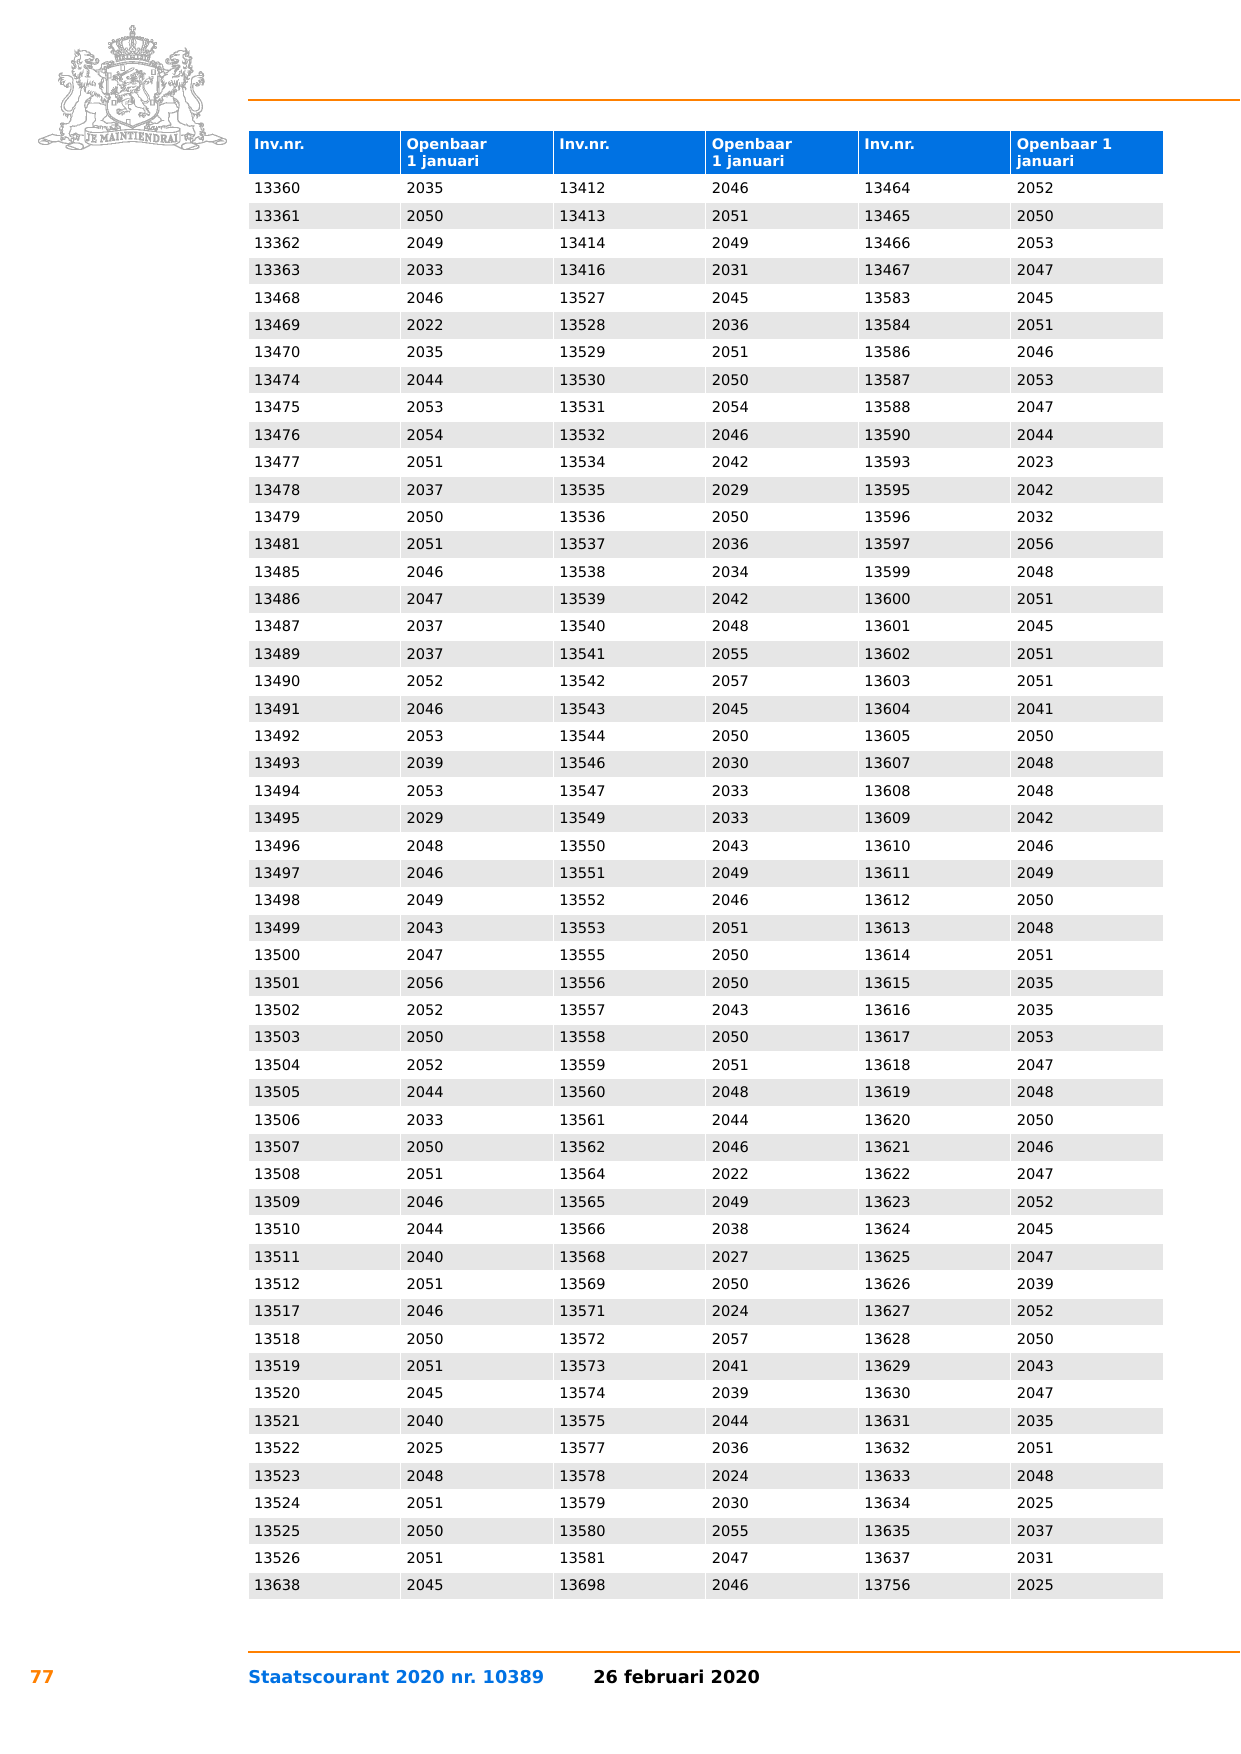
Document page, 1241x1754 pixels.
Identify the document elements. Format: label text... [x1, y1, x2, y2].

table_cell 13539 [554, 586, 705, 613]
table_cell 13531 [554, 395, 705, 421]
table_cell 2053 [401, 778, 553, 804]
table_cell 2048 [706, 1079, 858, 1106]
table_cell 13584 [859, 312, 1010, 339]
table_cell 2050 [401, 1134, 553, 1161]
table_cell 2050 [1011, 723, 1163, 749]
table_cell 13604 [859, 696, 1010, 722]
table_cell 2048 [1011, 1463, 1163, 1489]
table_cell 2050 [706, 970, 858, 996]
table_cell 13756 [859, 1573, 1010, 1599]
table_cell 13698 [554, 1573, 705, 1599]
table_cell 2045 [1011, 614, 1163, 640]
table_header Openbaar 1 januari [1011, 131, 1163, 174]
table_cell 13490 [249, 669, 400, 695]
table_cell 13602 [859, 641, 1010, 667]
table_cell 13578 [554, 1463, 705, 1489]
table_cell 13629 [859, 1353, 1010, 1380]
table_cell 13540 [554, 614, 705, 640]
table_cell 13572 [554, 1326, 705, 1352]
table_cell 2051 [401, 1162, 553, 1188]
table_cell 13635 [859, 1518, 1010, 1544]
table_cell 13511 [249, 1244, 400, 1270]
table_cell 2035 [401, 175, 553, 202]
table_cell 2029 [706, 477, 858, 503]
table_cell 13524 [249, 1490, 400, 1517]
table_cell 13568 [554, 1244, 705, 1270]
table_cell 2046 [1011, 340, 1163, 366]
picture [38, 25, 227, 150]
table_cell 13509 [249, 1189, 400, 1215]
table_cell 2035 [1011, 997, 1163, 1023]
table_cell 2046 [401, 559, 553, 585]
table_cell 13587 [859, 367, 1010, 393]
table_cell 13619 [859, 1079, 1010, 1106]
table_cell 13362 [249, 230, 400, 256]
table_cell 2056 [1011, 531, 1163, 558]
table_cell 2047 [1011, 395, 1163, 421]
table_cell 13571 [554, 1299, 705, 1325]
table_cell 13536 [554, 504, 705, 530]
table_cell 2032 [1011, 504, 1163, 530]
table_cell 2050 [1011, 1107, 1163, 1133]
table_cell 13615 [859, 970, 1010, 996]
table_cell 13575 [554, 1408, 705, 1434]
table_cell 2052 [1011, 1299, 1163, 1325]
table_cell 13474 [249, 367, 400, 393]
table_cell 2051 [706, 203, 858, 229]
table_cell 13565 [554, 1189, 705, 1215]
table_cell 13517 [249, 1299, 400, 1325]
table_cell 2050 [401, 203, 553, 229]
table_cell 2039 [706, 1381, 858, 1407]
table_cell 13593 [859, 449, 1010, 476]
table_cell 13556 [554, 970, 705, 996]
table_cell 2044 [401, 1216, 553, 1243]
table_cell 2049 [401, 230, 553, 256]
table_cell 13518 [249, 1326, 400, 1352]
table_cell 13541 [554, 641, 705, 667]
table_cell 13507 [249, 1134, 400, 1161]
table_cell 2051 [1011, 1436, 1163, 1462]
table_cell 13614 [859, 943, 1010, 969]
table_cell 2051 [1011, 312, 1163, 339]
table_cell 2052 [1011, 175, 1163, 202]
table_cell 13617 [859, 1025, 1010, 1051]
table_cell 2039 [1011, 1271, 1163, 1297]
table_cell 13623 [859, 1189, 1010, 1215]
table_cell 13534 [554, 449, 705, 476]
table_cell 13608 [859, 778, 1010, 804]
table_cell 2046 [401, 1299, 553, 1325]
table_cell 2046 [401, 285, 553, 311]
table_cell 13628 [859, 1326, 1010, 1352]
table_cell 2052 [401, 669, 553, 695]
table_cell 2025 [1011, 1573, 1163, 1599]
table_cell 13600 [859, 586, 1010, 613]
table_cell 2053 [1011, 230, 1163, 256]
table_cell 2034 [706, 559, 858, 585]
table_cell 13503 [249, 1025, 400, 1051]
table_cell 13477 [249, 449, 400, 476]
table_cell 13590 [859, 422, 1010, 448]
table_cell 2049 [1011, 860, 1163, 887]
table_cell 13613 [859, 915, 1010, 941]
table_cell 2040 [401, 1244, 553, 1270]
table_cell 2024 [706, 1299, 858, 1325]
table_cell 13485 [249, 559, 400, 585]
table_cell 13564 [554, 1162, 705, 1188]
table_cell 13637 [859, 1545, 1010, 1571]
table_cell 13498 [249, 888, 400, 914]
table_header Inv.nr. [249, 131, 400, 174]
table_cell 13528 [554, 312, 705, 339]
table_cell 13546 [554, 751, 705, 777]
table_cell 2039 [401, 751, 553, 777]
table_cell 2050 [706, 723, 858, 749]
table_cell 13481 [249, 531, 400, 558]
table_cell 2046 [1011, 1134, 1163, 1161]
table_cell 2033 [401, 1107, 553, 1133]
table_cell 2053 [401, 395, 553, 421]
table_cell 13532 [554, 422, 705, 448]
table_cell 13527 [554, 285, 705, 311]
table_cell 2051 [1011, 943, 1163, 969]
table_cell 13521 [249, 1408, 400, 1434]
table_cell 2050 [401, 1326, 553, 1352]
table_cell 13634 [859, 1490, 1010, 1517]
table_cell 2030 [706, 1490, 858, 1517]
table_cell 2044 [401, 367, 553, 393]
table_cell 13416 [554, 258, 705, 284]
table_cell 13562 [554, 1134, 705, 1161]
table_cell 13550 [554, 833, 705, 859]
table_cell 13599 [859, 559, 1010, 585]
table_cell 2050 [706, 504, 858, 530]
table_cell 2024 [706, 1463, 858, 1489]
table_cell 2055 [706, 641, 858, 667]
table_cell 13624 [859, 1216, 1010, 1243]
table_cell 2031 [706, 258, 858, 284]
table_cell 2050 [401, 1025, 553, 1051]
table_cell 2048 [1011, 1079, 1163, 1106]
table_cell 2025 [401, 1436, 553, 1462]
table_cell 2048 [1011, 751, 1163, 777]
table_cell 13573 [554, 1353, 705, 1380]
table_cell 13560 [554, 1079, 705, 1106]
table_cell 13610 [859, 833, 1010, 859]
table_cell 2051 [401, 449, 553, 476]
table_cell 2036 [706, 1436, 858, 1462]
table_cell 2049 [706, 860, 858, 887]
table_cell 13525 [249, 1518, 400, 1544]
table_cell 13479 [249, 504, 400, 530]
table_cell 13413 [554, 203, 705, 229]
table_cell 13522 [249, 1436, 400, 1462]
table_cell 13543 [554, 696, 705, 722]
table_cell 2037 [401, 614, 553, 640]
table_cell 2035 [401, 340, 553, 366]
table_cell 2022 [706, 1162, 858, 1188]
table_cell 13495 [249, 805, 400, 832]
table_header Openbaar 1 januari [706, 131, 858, 174]
table_cell 13627 [859, 1299, 1010, 1325]
table_cell 2046 [706, 1134, 858, 1161]
table_cell 13478 [249, 477, 400, 503]
table_cell 2054 [706, 395, 858, 421]
table_cell 13494 [249, 778, 400, 804]
table_cell 2050 [1011, 203, 1163, 229]
table_cell 13555 [554, 943, 705, 969]
table_cell 13549 [554, 805, 705, 832]
table_cell 13486 [249, 586, 400, 613]
table_cell 2040 [401, 1408, 553, 1434]
table_cell 2022 [401, 312, 553, 339]
table_cell 2047 [1011, 1052, 1163, 1078]
table_cell 2057 [706, 1326, 858, 1352]
table_cell 2044 [1011, 422, 1163, 448]
table_cell 13558 [554, 1025, 705, 1051]
table_cell 2036 [706, 531, 858, 558]
table_cell 2048 [706, 614, 858, 640]
table_cell 13464 [859, 175, 1010, 202]
table_cell 13625 [859, 1244, 1010, 1270]
table_cell 2050 [706, 1271, 858, 1297]
table_cell 13542 [554, 669, 705, 695]
table_cell 2045 [401, 1381, 553, 1407]
table_cell 13500 [249, 943, 400, 969]
table_cell 2055 [706, 1518, 858, 1544]
table_cell 13547 [554, 778, 705, 804]
table_cell 2049 [401, 888, 553, 914]
table_cell 2051 [706, 915, 858, 941]
table_cell 13504 [249, 1052, 400, 1078]
table_cell 2048 [401, 1463, 553, 1489]
table_cell 13501 [249, 970, 400, 996]
table_cell 2025 [1011, 1490, 1163, 1517]
table_cell 2037 [1011, 1518, 1163, 1544]
table_cell 13633 [859, 1463, 1010, 1489]
table_cell 2054 [401, 422, 553, 448]
table_cell 13492 [249, 723, 400, 749]
table_cell 2041 [1011, 696, 1163, 722]
table_cell 13638 [249, 1573, 400, 1599]
table_cell 13544 [554, 723, 705, 749]
table_cell 13616 [859, 997, 1010, 1023]
table_cell 2046 [1011, 833, 1163, 859]
table_cell 2051 [401, 1490, 553, 1517]
table_cell 13510 [249, 1216, 400, 1243]
table_cell 13412 [554, 175, 705, 202]
table_cell 2044 [706, 1107, 858, 1133]
table_cell 2023 [1011, 449, 1163, 476]
table_cell 2050 [706, 943, 858, 969]
table_cell 13467 [859, 258, 1010, 284]
table_cell 2044 [706, 1408, 858, 1434]
table_cell 13574 [554, 1381, 705, 1407]
table_cell 13611 [859, 860, 1010, 887]
table_cell 2043 [706, 997, 858, 1023]
table_cell 2045 [706, 696, 858, 722]
table_cell 13529 [554, 340, 705, 366]
table_cell 13468 [249, 285, 400, 311]
table_cell 2033 [706, 805, 858, 832]
table_cell 13557 [554, 997, 705, 1023]
table_cell 13475 [249, 395, 400, 421]
table_cell 2037 [401, 641, 553, 667]
table_cell 2050 [1011, 888, 1163, 914]
table_cell 13631 [859, 1408, 1010, 1434]
table_cell 13493 [249, 751, 400, 777]
table_cell 2051 [706, 1052, 858, 1078]
table_cell 13360 [249, 175, 400, 202]
table_cell 13497 [249, 860, 400, 887]
table_cell 2027 [706, 1244, 858, 1270]
table_cell 2035 [1011, 1408, 1163, 1434]
table_cell 13502 [249, 997, 400, 1023]
table_cell 2044 [401, 1079, 553, 1106]
table_cell 2051 [1011, 669, 1163, 695]
table_cell 2041 [706, 1353, 858, 1380]
table_cell 13363 [249, 258, 400, 284]
table_cell 2050 [706, 1025, 858, 1051]
table_cell 13476 [249, 422, 400, 448]
table_header Inv.nr. [554, 131, 705, 174]
table_cell 13530 [554, 367, 705, 393]
table_cell 2033 [401, 258, 553, 284]
table_cell 13586 [859, 340, 1010, 366]
table_cell 13632 [859, 1436, 1010, 1462]
table_cell 13526 [249, 1545, 400, 1571]
table_cell 2042 [1011, 477, 1163, 503]
table_cell 2043 [706, 833, 858, 859]
table_cell 13361 [249, 203, 400, 229]
table_cell 13535 [554, 477, 705, 503]
table_cell 13579 [554, 1490, 705, 1517]
table_cell 2042 [706, 586, 858, 613]
table_cell 13580 [554, 1518, 705, 1544]
table_cell 2029 [401, 805, 553, 832]
table_cell 2037 [401, 477, 553, 503]
table_cell 2042 [706, 449, 858, 476]
table_cell 2050 [706, 367, 858, 393]
table_cell 2046 [401, 860, 553, 887]
table_cell 2043 [401, 915, 553, 941]
table_cell 13487 [249, 614, 400, 640]
table_cell 13621 [859, 1134, 1010, 1161]
table_cell 2047 [1011, 1381, 1163, 1407]
table_cell 13505 [249, 1079, 400, 1106]
table_cell 2047 [1011, 1162, 1163, 1188]
table_cell 13553 [554, 915, 705, 941]
table_cell 2051 [401, 1545, 553, 1571]
table_cell 2049 [706, 1189, 858, 1215]
table_cell 13559 [554, 1052, 705, 1078]
table_cell 13496 [249, 833, 400, 859]
table_cell 13491 [249, 696, 400, 722]
table_cell 13566 [554, 1216, 705, 1243]
table_cell 13561 [554, 1107, 705, 1133]
table_cell 13470 [249, 340, 400, 366]
table_cell 13609 [859, 805, 1010, 832]
table_cell 2036 [706, 312, 858, 339]
table_cell 2053 [401, 723, 553, 749]
table_cell 13499 [249, 915, 400, 941]
table_cell 2051 [1011, 586, 1163, 613]
table_cell 13523 [249, 1463, 400, 1489]
table_cell 2042 [1011, 805, 1163, 832]
table_cell 2051 [401, 1353, 553, 1380]
table_cell 13588 [859, 395, 1010, 421]
table_cell 2053 [1011, 367, 1163, 393]
table_cell 13465 [859, 203, 1010, 229]
table_cell 2033 [706, 778, 858, 804]
table_cell 2052 [401, 1052, 553, 1078]
table_cell 2052 [1011, 1189, 1163, 1215]
table_cell 13520 [249, 1381, 400, 1407]
table_cell 13630 [859, 1381, 1010, 1407]
table_cell 2052 [401, 997, 553, 1023]
table_cell 2048 [1011, 915, 1163, 941]
table_cell 13577 [554, 1436, 705, 1462]
table_cell 13612 [859, 888, 1010, 914]
table_cell 2053 [1011, 1025, 1163, 1051]
table_cell 13581 [554, 1545, 705, 1571]
table_cell 2051 [401, 531, 553, 558]
table_cell 2050 [1011, 1326, 1163, 1352]
table_cell 2043 [1011, 1353, 1163, 1380]
table_cell 2048 [1011, 559, 1163, 585]
table_cell 2046 [706, 888, 858, 914]
table_cell 2047 [1011, 258, 1163, 284]
table_cell 2045 [1011, 285, 1163, 311]
table_cell 2049 [706, 230, 858, 256]
table_cell 2045 [706, 285, 858, 311]
table_cell 13596 [859, 504, 1010, 530]
table_cell 2051 [1011, 641, 1163, 667]
table_cell 2045 [1011, 1216, 1163, 1243]
table_cell 13620 [859, 1107, 1010, 1133]
table_cell 13489 [249, 641, 400, 667]
table_cell 2046 [401, 1189, 553, 1215]
table_cell 13538 [554, 559, 705, 585]
table_cell 13583 [859, 285, 1010, 311]
table_cell 13595 [859, 477, 1010, 503]
table_cell 2047 [401, 943, 553, 969]
table_cell 13537 [554, 531, 705, 558]
table_cell 2045 [401, 1573, 553, 1599]
table_cell 2046 [401, 696, 553, 722]
table_cell 2046 [706, 422, 858, 448]
table_cell 2030 [706, 751, 858, 777]
table_header Openbaar 1 januari [401, 131, 553, 174]
table_cell 2046 [706, 1573, 858, 1599]
table_cell 2050 [401, 504, 553, 530]
table_cell 2047 [401, 586, 553, 613]
table_cell 2046 [706, 175, 858, 202]
table_cell 13414 [554, 230, 705, 256]
table_cell 13552 [554, 888, 705, 914]
table_cell 2051 [401, 1271, 553, 1297]
table_cell 13605 [859, 723, 1010, 749]
table_cell 13508 [249, 1162, 400, 1188]
table_cell 13622 [859, 1162, 1010, 1188]
table_header Inv.nr. [859, 131, 1010, 174]
table_cell 2038 [706, 1216, 858, 1243]
table_cell 2057 [706, 669, 858, 695]
table_cell 13512 [249, 1271, 400, 1297]
table_cell 13603 [859, 669, 1010, 695]
table_cell 13506 [249, 1107, 400, 1133]
table_cell 13618 [859, 1052, 1010, 1078]
table_cell 2056 [401, 970, 553, 996]
table_cell 13519 [249, 1353, 400, 1380]
table_cell 13466 [859, 230, 1010, 256]
table_cell 13551 [554, 860, 705, 887]
table_cell 13469 [249, 312, 400, 339]
table_cell 2048 [1011, 778, 1163, 804]
table_cell 2047 [1011, 1244, 1163, 1270]
table_cell 13607 [859, 751, 1010, 777]
table_cell 13597 [859, 531, 1010, 558]
table_cell 2047 [706, 1545, 858, 1571]
table_cell 13626 [859, 1271, 1010, 1297]
table_cell 13569 [554, 1271, 705, 1297]
table_cell 2031 [1011, 1545, 1163, 1571]
table_cell 2048 [401, 833, 553, 859]
table_cell 2035 [1011, 970, 1163, 996]
table_cell 2051 [706, 340, 858, 366]
table_cell 2050 [401, 1518, 553, 1544]
table_cell 13601 [859, 614, 1010, 640]
